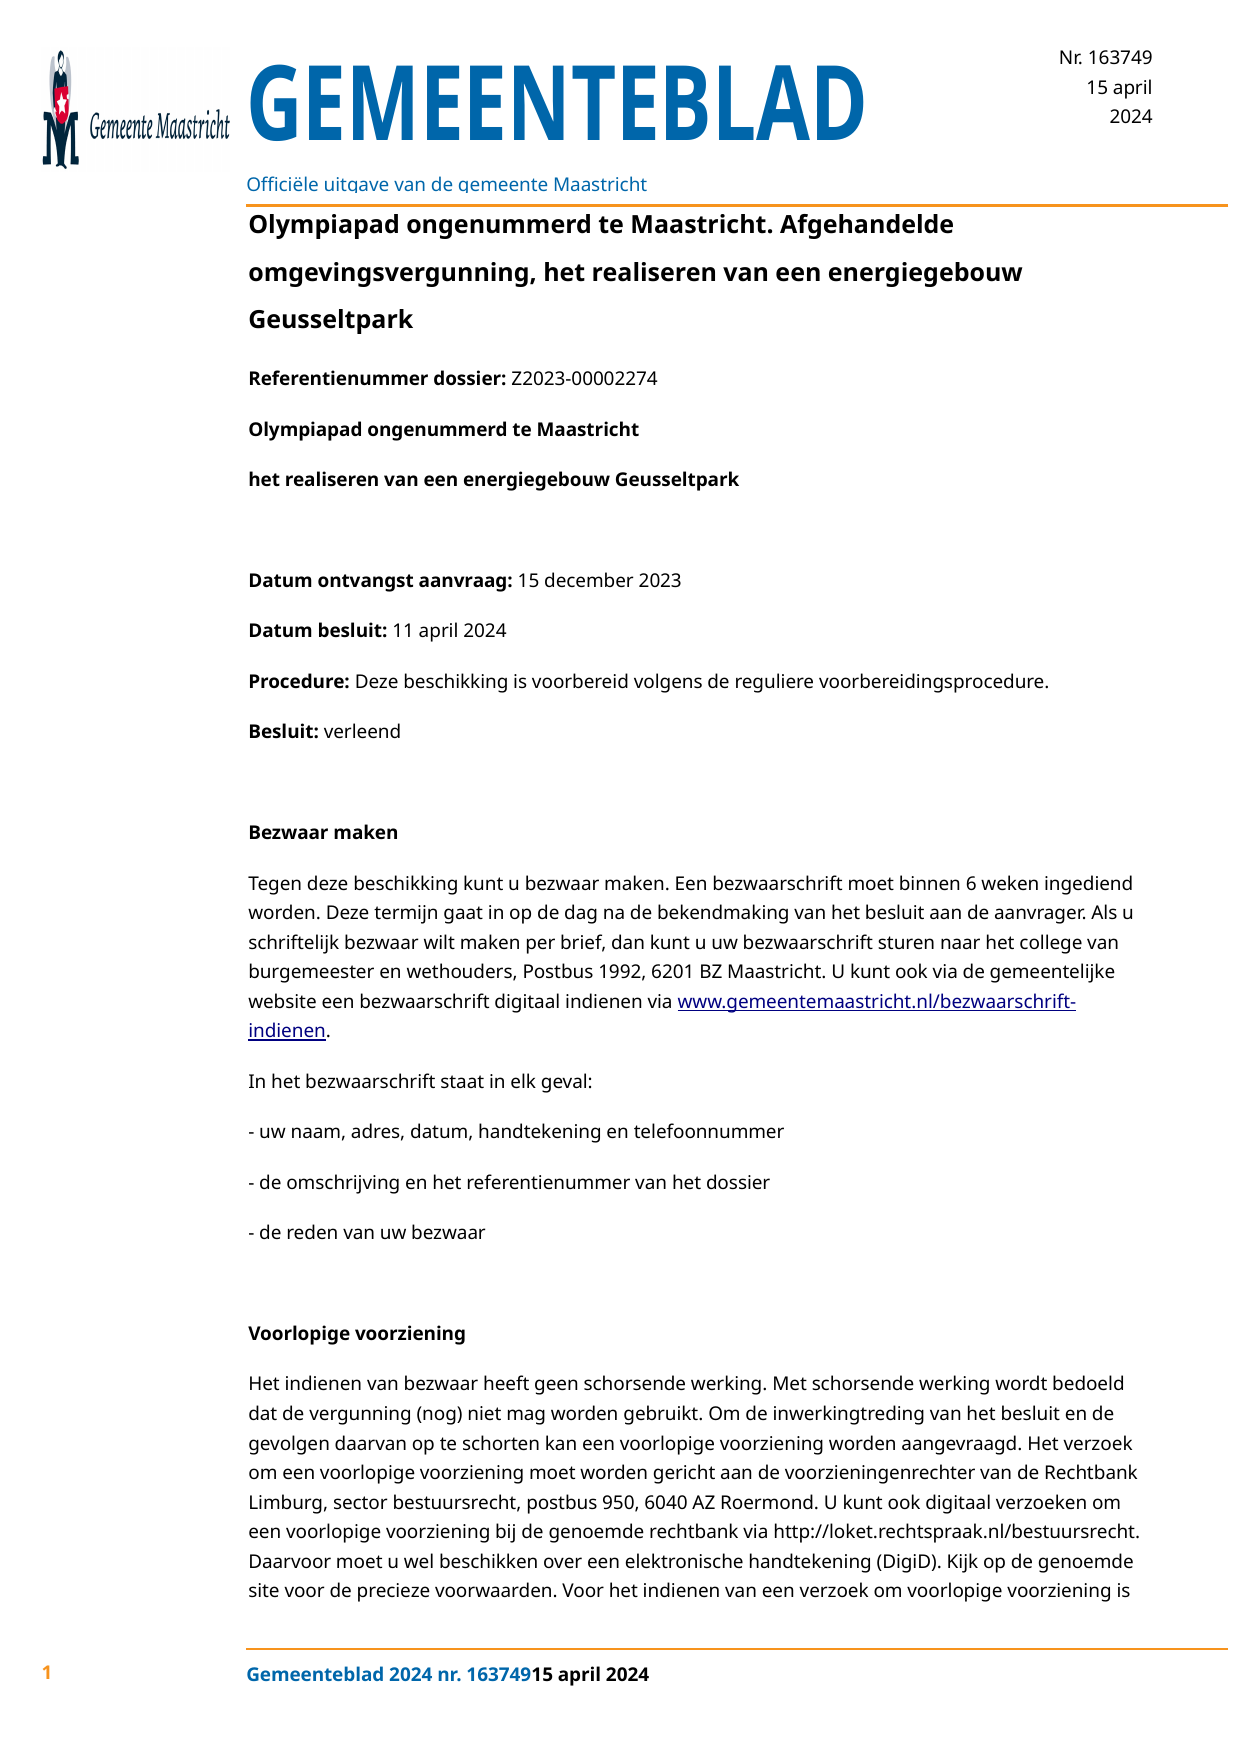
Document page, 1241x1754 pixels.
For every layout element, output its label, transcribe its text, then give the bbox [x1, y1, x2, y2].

text Het indienen van bezwaar heeft geen schorsende werking. Met schorsende werking wordt bedoeld dat de vergunning (nog) niet mag worden gebruikt. Om de inwerkingtreding van het besluit en de gevolgen daarvan op te schorten kan een voorlopige voorziening worden aangevraagd. Het verzoek om een voorlopige voorziening moet worden gericht aan de voorzieningenrechter van de Rechtbank Limburg, sector bestuursrecht, postbus 950, 6040 AZ Roermond. U kunt ook digitaal verzoeken om een voorlopige voorziening bij de genoemde rechtbank via http://loket.rechtspraak.nl/bestuursrecht. Daarvoor moet u wel beschikken over een elektronische handtekening (DigiD). Kijk op de genoemde site voor de precieze voorwaarden. Voor het indienen van een verzoek om voorlopige voorziening is [248, 1371, 1152, 1603]
text het realiseren van een energiegebouw Geusseltpark [248, 466, 1152, 492]
text - de omschrijving en het referentienummer van het dossier [248, 1169, 1152, 1194]
text Voorlopige voorziening [248, 1320, 1152, 1346]
text Tegen deze beschikking kunt u bezwaar maken. Een bezwaarschrift moet binnen 6 weken ingediend worden. Deze termijn gaat in op de dag na de bekendmaking van het besluit aan de aanvrager. Als u schriftelijk bezwaar wilt maken per brief, dan kunt u uw bezwaarschrift sturen naar het college van burgemeester en wethouders, Postbus 1992, 6201 BZ Maastricht. U kunt ook via de gemeentelijke website een bezwaarschrift digitaal indienen via www.gemeentemaastricht.nl/bezwaarschrift-indienen. [248, 870, 1152, 1043]
text - de reden van uw bezwaar [248, 1219, 1152, 1245]
text Referentienummer dossier: Z2023-00002274 [248, 366, 1152, 391]
text Procedure: Deze beschikking is voorbereid volgens de reguliere voorbereidingsprocedure. [248, 668, 1152, 694]
text Datum ontvangst aanvraag: 15 december 2023 [248, 567, 1152, 593]
text - uw naam, adres, datum, handtekening en telefoonnummer [248, 1118, 1152, 1144]
text Besluit: verleend [248, 718, 1152, 744]
text Datum besluit: 11 april 2024 [248, 618, 1152, 643]
text Bezwaar maken [248, 819, 1152, 845]
text Olympiapad ongenummerd te Maastricht. Afgehandelde omgevingsvergunning, het realiseren van een energiegebouw Geusseltpark [248, 207, 1152, 336]
text In het bezwaarschrift staat in elk geval: [248, 1068, 1152, 1094]
text Olympiapad ongenummerd te Maastricht [248, 416, 1152, 442]
picture [41, 47, 231, 172]
